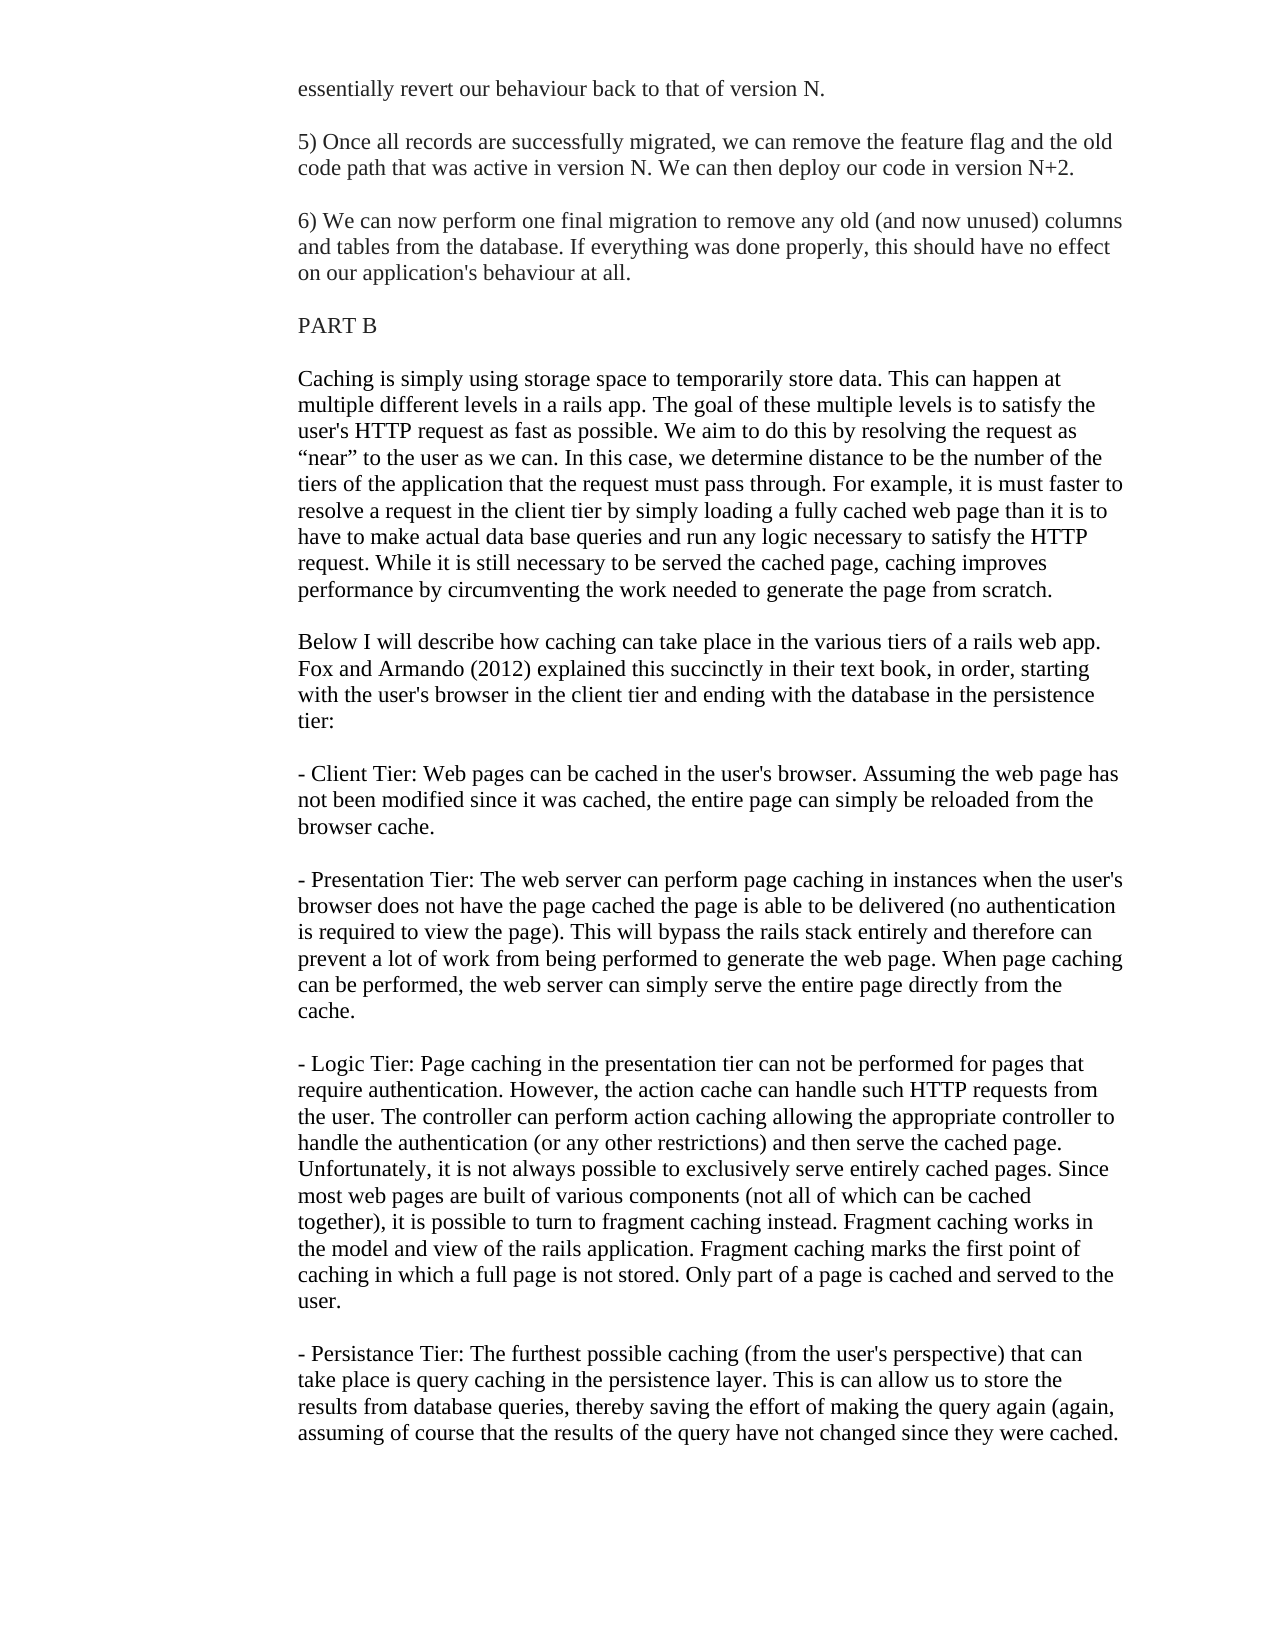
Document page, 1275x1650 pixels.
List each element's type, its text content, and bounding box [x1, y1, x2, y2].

text - Presentation Tier: The web server can perform page caching in instances when the user's browser does not have the page cached the page is able to be delivered (no authentication is required to view the page). This will bypass the rails stack entirely and therefore can prevent a lot of work from being performed to generate the web page. When page caching can be performed, the web server can simply serve the entire page directly from the cache. [298, 866, 1125, 1024]
text PART B [298, 312, 1125, 338]
text Below I will describe how caching can take place in the various tiers of a rails web app. Fox and Armando (2012) explained this succinctly in their text book, in order, starting with the user's browser in the client tier and ending with the database in the persistence tier: [298, 628, 1125, 734]
text Caching is simply using storage space to temporarily store data. This can happen at multiple different levels in a rails app. The goal of these multiple levels is to satisfy the user's HTTP request as fast as possible. We aim to do this by resolving the request as “near” to the user as we can. In this case, we determine distance to be the number of the tiers of the application that the request must pass through. For example, it is must faster to resolve a request in the client tier by simply loading a fully cached web page than it is to have to make actual data base queries and run any logic necessary to satisfy the HTTP request. While it is still necessary to be served the cached page, caching improves performance by circumventing the work needed to generate the page from scratch. [298, 365, 1125, 602]
text - Client Tier: Web pages can be cached in the user's browser. Assuming the web page has not been modified since it was cached, the entire page can simply be reloaded from the browser cache. [298, 760, 1125, 839]
text essentially revert our behaviour back to that of version N. 5) Once all records are successfully migrated, we can remove the feature flag and the old code path that was active in version N. We can then deploy our code in version N+2. 6) We can now perform one final migration to remove any old (and now unused) columns and tables from the database. If everything was done properly, this should have no effect on our application's behaviour at all. [298, 75, 1125, 286]
text [298, 1524, 1125, 1551]
text - Persistance Tier: The furthest possible caching (from the user's perspective) that can take place is query caching in the persistence layer. This is can allow us to store the results from database queries, thereby saving the effort of making the query again (again, assuming of course that the results of the query have not changed since they were cached. [298, 1340, 1125, 1445]
text - Logic Tier: Page caching in the presentation tier can not be performed for pages that require authentication. However, the action cache can handle such HTTP requests from the user. The controller can perform action caching allowing the appropriate controller to handle the authentication (or any other restrictions) and then serve the cached page. Unfortunately, it is not always possible to exclusively serve entirely cached pages. Since most web pages are built of various components (not all of which can be cached together), it is possible to turn to fragment caching instead. Fragment caching works in the model and view of the rails application. Fragment caching marks the first point of caching in which a full page is not stored. Only part of a page is cached and served to the user. [298, 1050, 1125, 1314]
